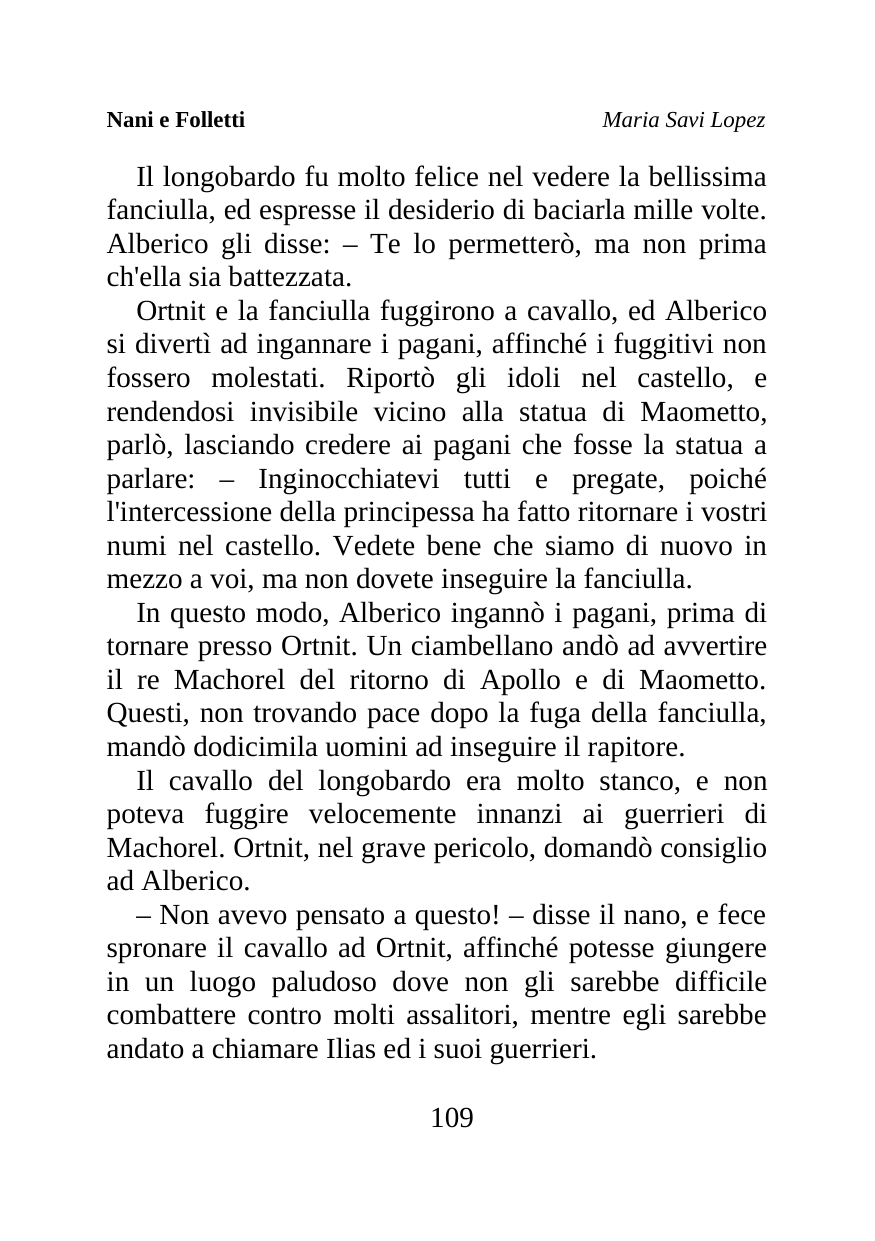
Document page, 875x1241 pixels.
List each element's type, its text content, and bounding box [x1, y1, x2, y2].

text Il cavallo del longobardo era molto stanco, e non poteva fuggire velocemente innanzi ai guerrieri di Machorel. Ortnit, nel grave pericolo, domandò consiglio ad Alberico. [106, 763, 768, 897]
text Ortnit e la fanciulla fuggirono a cavallo, ed Alberico si divertì ad ingannare i pagani, affinché i fuggitivi non fossero molestati. Riportò gli idoli nel castello, e rendendosi invisibile vicino alla statua di Maometto, parlò, lasciando credere ai pagani che fosse la statua a parlare: – Inginocchiatevi tutti e pregate, poiché l'intercessione della principessa ha fatto ritornare i vostri numi nel castello. Vedete bene che siamo di nuovo in mezzo a voi, ma non dovete inseguire la fanciulla. [106, 293, 768, 595]
text In questo modo, Alberico ingannò i pagani, prima di tornare presso Ortnit. Un ciambellano andò ad avvertire il re Machorel del ritorno di Apollo e di Maometto. Questi, non trovando pace dopo la fuga della fanciulla, mandò dodicimila uomini ad inseguire il rapitore. [106, 595, 768, 763]
text – Non avevo pensato a questo! – disse il nano, e fece spronare il cavallo ad Ortnit, affinché potesse giungere in un luogo paludoso dove non gli sarebbe difficile combattere contro molti assalitori, mentre egli sarebbe andato a chiamare Ilias ed i suoi guerrieri. [106, 897, 768, 1064]
text Il longobardo fu molto felice nel vedere la bellissima fanciulla, ed espresse il desiderio di baciarla mille volte. Alberico gli disse: – Te lo permetterò, ma non prima ch'ella sia battezzata. [106, 159, 768, 293]
